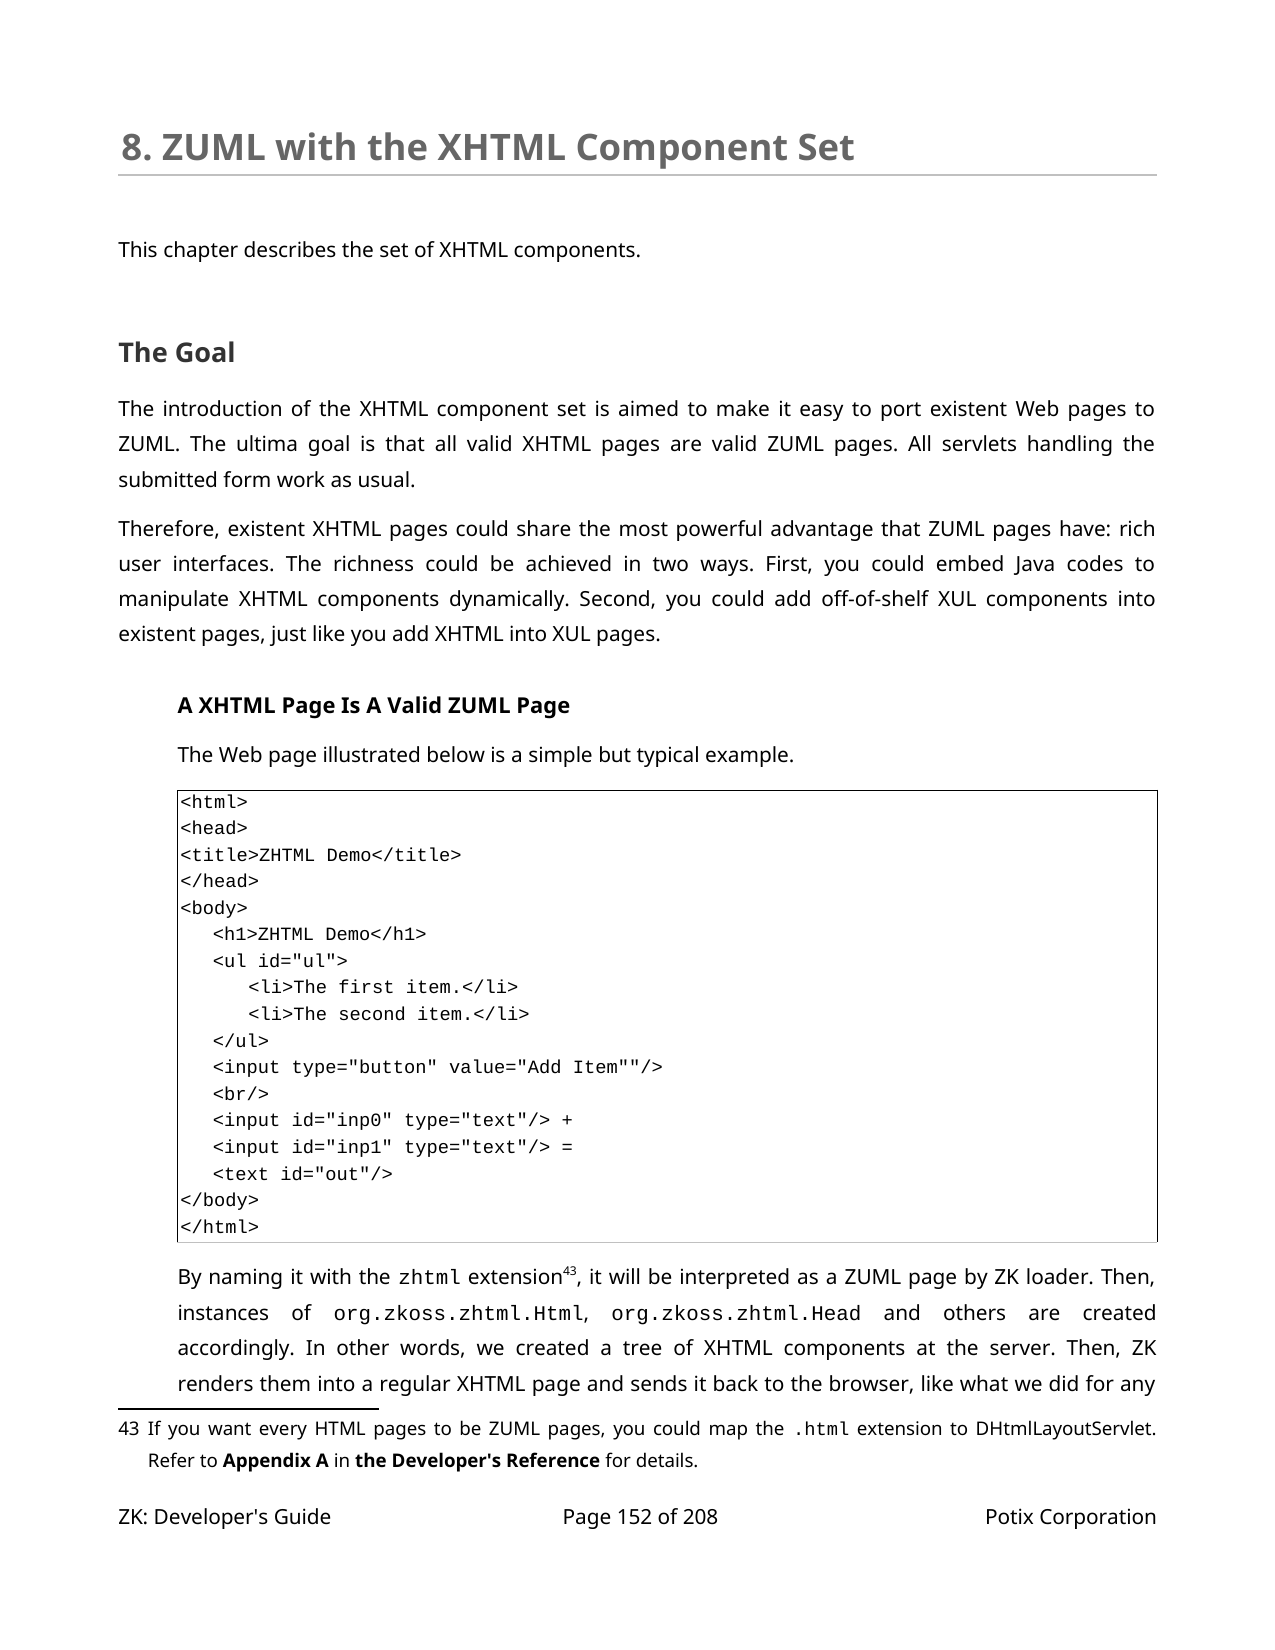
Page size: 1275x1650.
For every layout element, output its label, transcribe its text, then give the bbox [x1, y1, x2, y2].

text By naming it with the zhtml extension, it will be interpreted as a ZUML page by ZK loader. Then, instances of org.zkoss.zhtml.Html, org.zkoss.zhtml.Head and others are created accordingly. In other words, we created a tree of XHTML components at the server. Then, ZK renders them into a regular XHTML page and sends it back to the browser, like what we did for any [177, 1262, 1157, 1397]
subtitle The Goal [118, 334, 1157, 371]
subtitle 8. ZUML with the XHTML Component Set [118, 118, 1157, 174]
text Therefore, existent XHTML pages could share the most powerful advantage that ZUML pages have: rich user interfaces. The richness could be achieved in two ways. First, you could embed Java codes to manipulate XHTML components dynamically. Second, you could add off-of-shelf XUL components into existent pages, just like you add XHTML into XUL pages. [118, 514, 1157, 647]
subtitle A XHTML Page Is A Valid ZUML Page [177, 690, 1157, 720]
text The Web page illustrated below is a simple but typical example. [177, 741, 1157, 769]
text This chapter describes the set of XHTML components. [118, 235, 1157, 263]
text <html> <head> <title>ZHTML Demo</title> </head> <body> <h1>ZHTML Demo</h1> <ul id="ul"> <li>The first item.</li> <li>The second item.</li> </ul> <input type="button" value="Add Item""/> <br/> <input id="inp0" type="text"/> + <input id="inp1" type="text"/> = <text id="out"/> </body> </html> [178, 791, 1157, 1242]
text If you want every HTML pages to be ZUML pages, you could map the .html extension to DHtmlLayoutServlet. Refer to Appendix A in the Developer's Reference for details. [118, 1415, 1157, 1473]
text The introduction of the XHTML component set is aimed to make it easy to port existent Web pages to ZUML. The ultima goal is that all valid XHTML pages are valid ZUML pages. All servlets handling the submitted form work as usual. [118, 394, 1157, 493]
